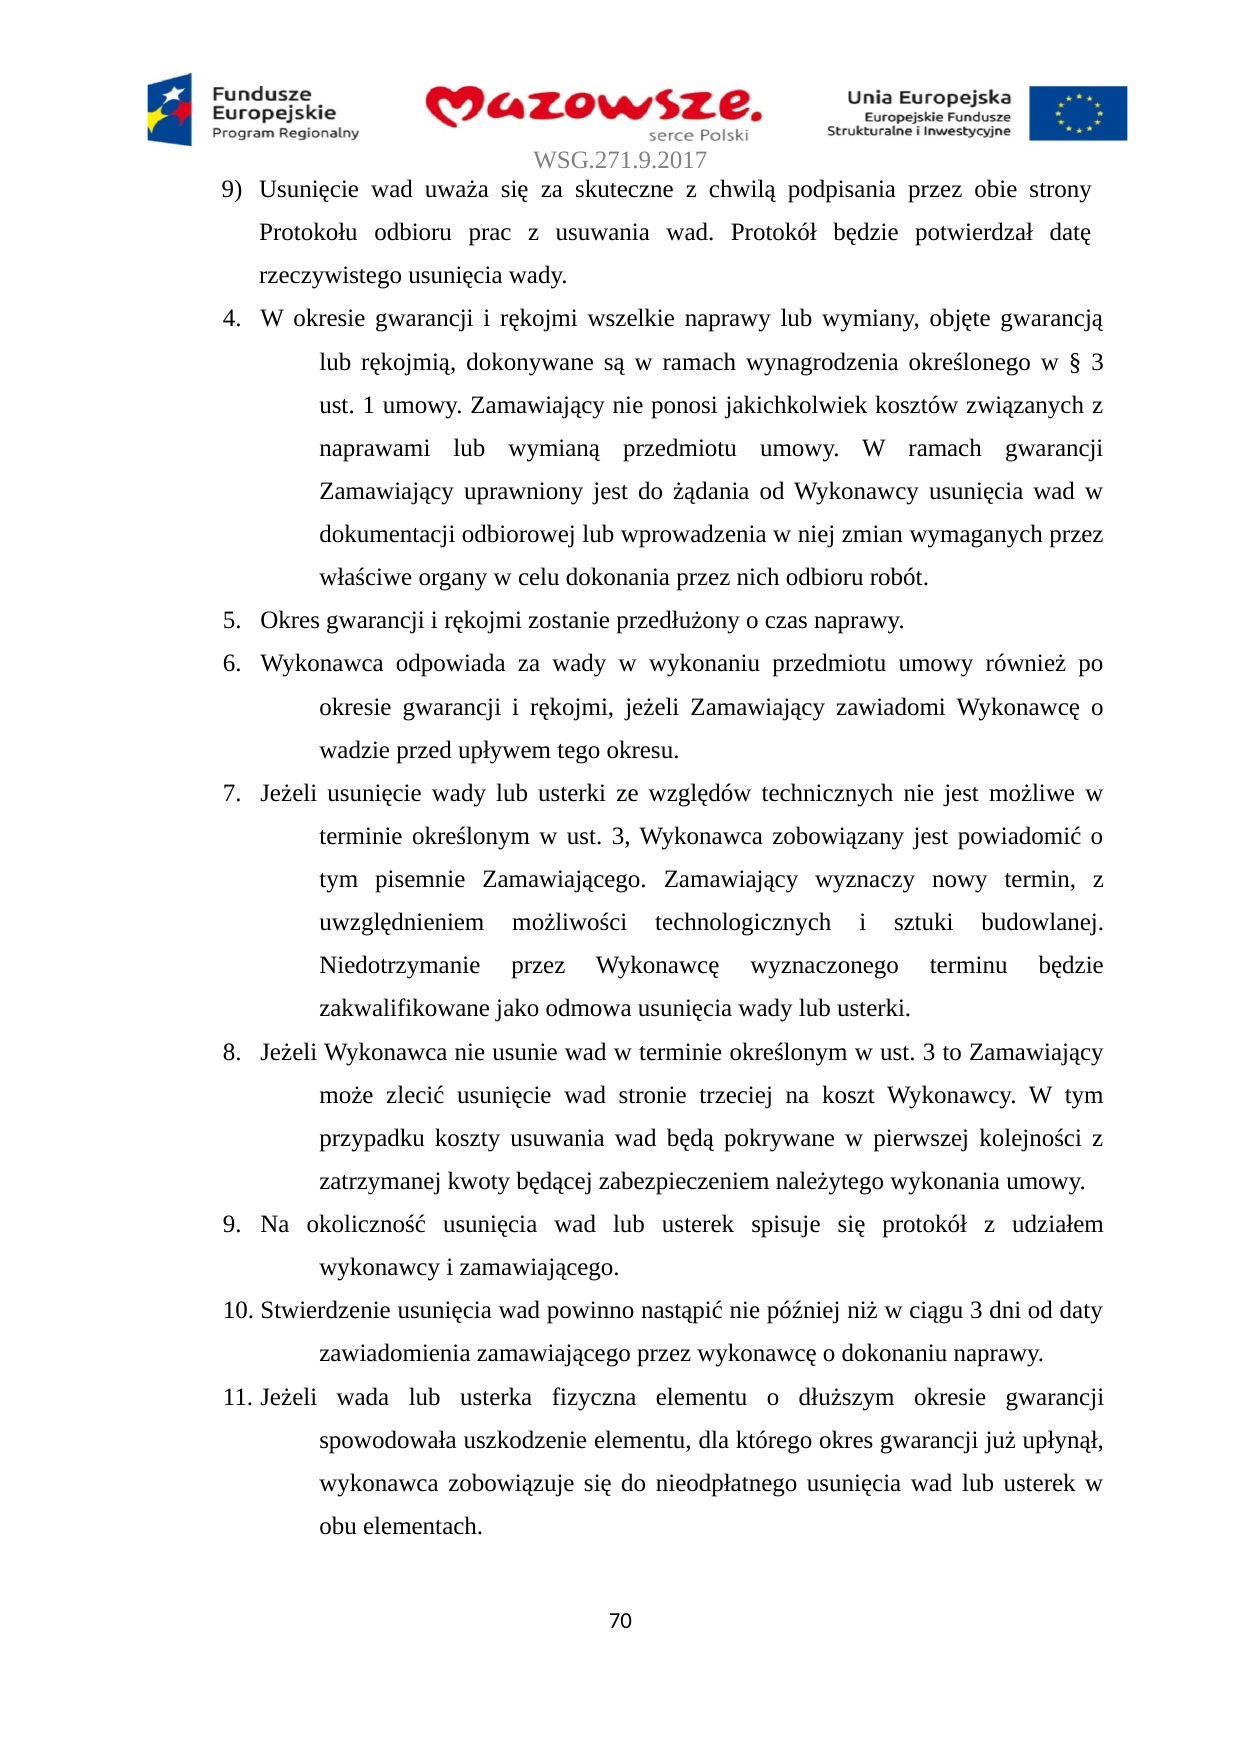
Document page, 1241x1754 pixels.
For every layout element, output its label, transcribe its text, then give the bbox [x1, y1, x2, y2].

list Jeżeli wada lub usterka fizyczna elementu o dłuższym okresie gwarancji spowodowała uszkodzenie elementu, dla którego okres gwarancji już upłynął, wykonawca zobowiązuje się do nieodpłatnego usunięcia wad lub usterek w obu elementach. [223, 1382, 1104, 1540]
list Jeżeli usunięcie wady lub usterki ze względów technicznych nie jest możliwe w terminie określonym w ust. 3, Wykonawca zobowiązany jest powiadomić o tym pisemnie Zamawiającego. Zamawiający wyznaczy nowy termin, z uwzględnieniem możliwości technologicznych i sztuki budowlanej. Niedotrzymanie przez Wykonawcę wyznaczonego terminu będzie zakwalifikowane jako odmowa usunięcia wady lub usterki. [223, 778, 1104, 1022]
list Na okoliczność usunięcia wad lub usterek spisuje się protokół z udziałem wykonawcy i zamawiającego. [223, 1209, 1104, 1281]
list Wykonawca odpowiada za wady w wykonaniu przedmiotu umowy również po okresie gwarancji i rękojmi, jeżeli Zamawiający zawiadomi Wykonawcę o wadzie przed upływem tego okresu. [223, 648, 1104, 763]
list Jeżeli Wykonawca nie usunie wad w terminie określonym w ust. 3 to Zamawiający może zlecić usunięcie wad stronie trzeciej na koszt Wykonawcy. W tym przypadku koszty usuwania wad będą pokrywane w pierwszej kolejności z zatrzymanej kwoty będącej zabezpieczeniem należytego wykonania umowy. [223, 1037, 1104, 1195]
list W okresie gwarancji i rękojmi wszelkie naprawy lub wymiany, objęte gwarancją lub rękojmią, dokonywane są w ramach wynagrodzenia określonego w § 3 ust. 1 umowy. Zamawiający nie ponosi jakichkolwiek kosztów związanych z naprawami lub wymianą przedmiotu umowy. W ramach gwarancji Zamawiający uprawniony jest do żądania od Wykonawcy usunięcia wad w dokumentacji odbiorowej lub wprowadzenia w niej zmian wymaganych przez właściwe organy w celu dokonania przez nich odbioru robót. [223, 303, 1104, 591]
list Okres gwarancji i rękojmi zostanie przedłużony o czas naprawy. [223, 605, 1104, 634]
list Stwierdzenie usunięcia wad powinno nastąpić nie później niż w ciągu 3 dni od daty zawiadomienia zamawiającego przez wykonawcę o dokonaniu naprawy. [223, 1295, 1104, 1367]
list Usunięcie wad uważa się za skuteczne z chwilą podpisania przez obie strony Protokołu odbioru prac z usuwania wad. Protokół będzie potwierdzał datę rzeczywistego usunięcia wady. [221, 174, 1093, 289]
